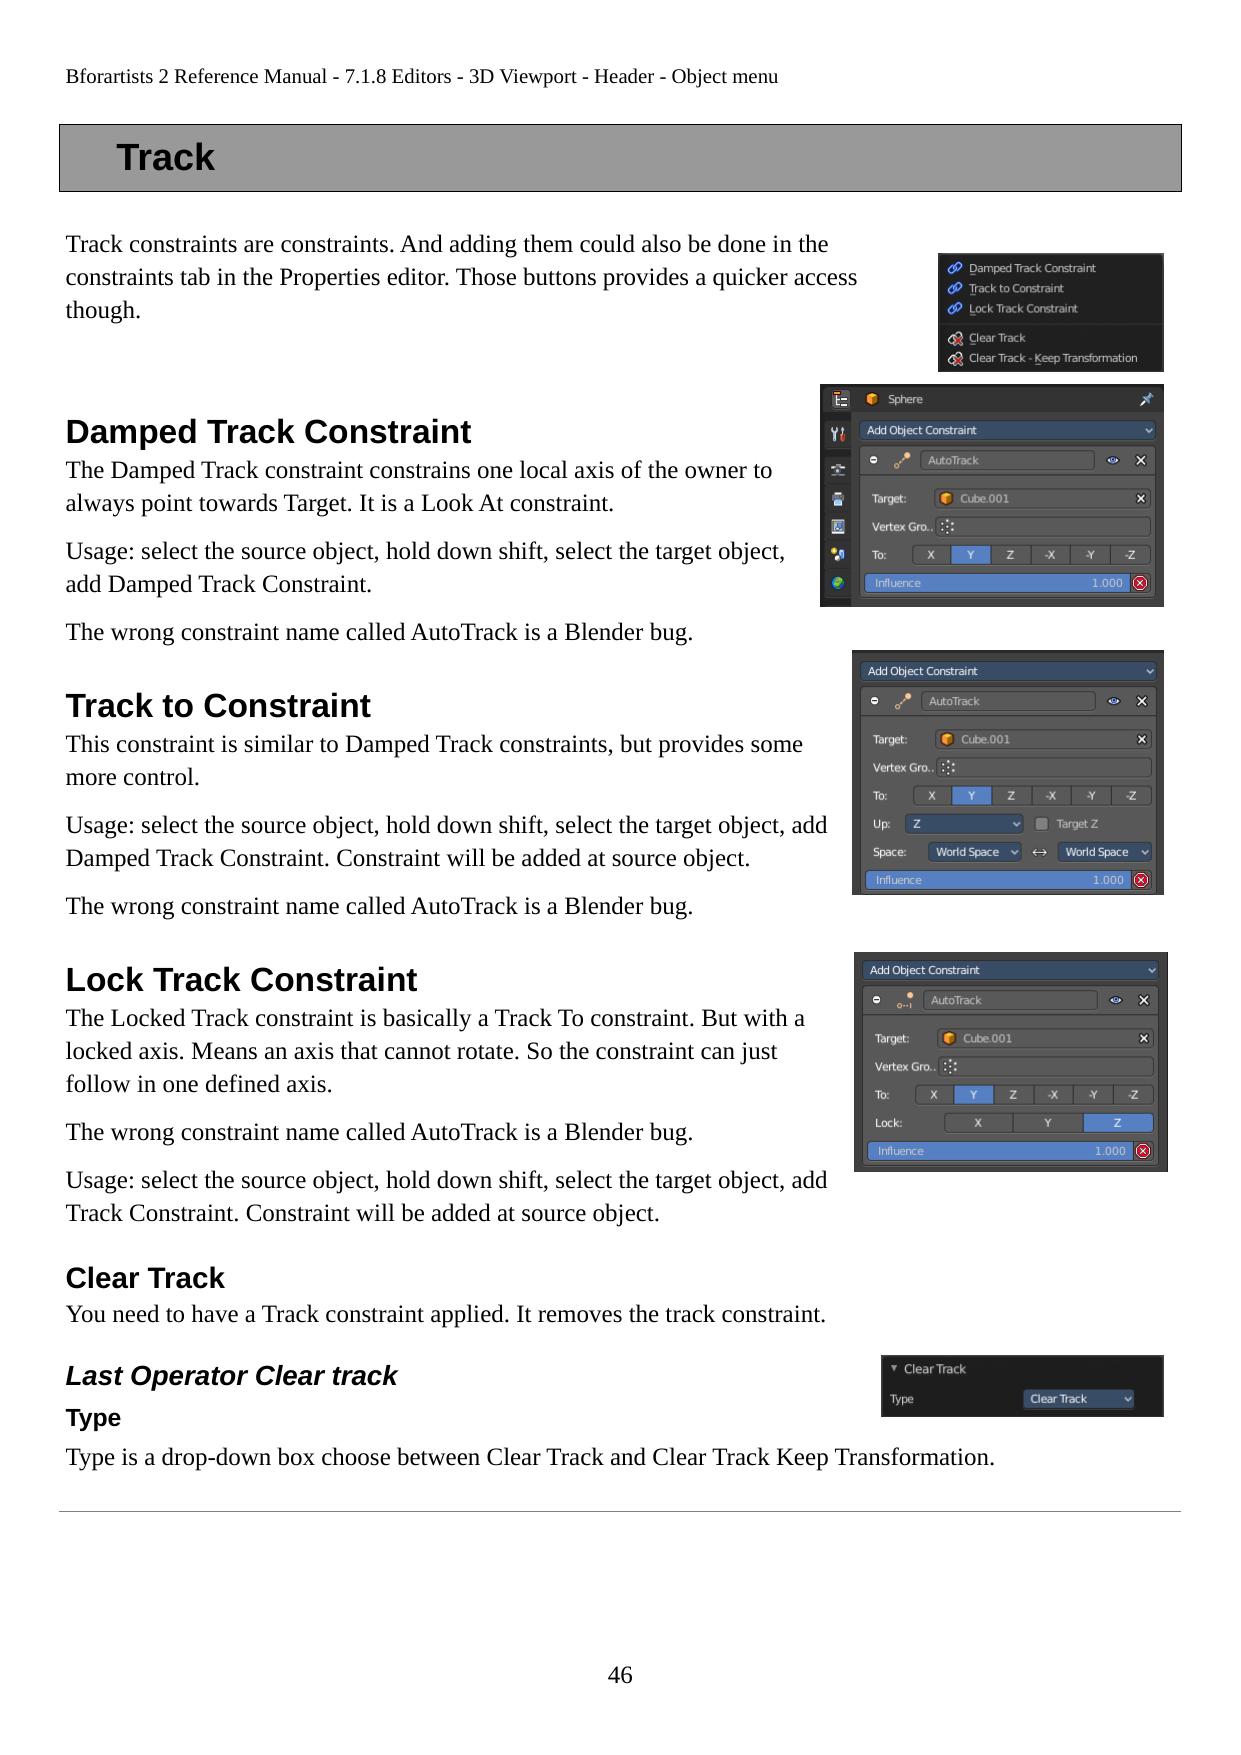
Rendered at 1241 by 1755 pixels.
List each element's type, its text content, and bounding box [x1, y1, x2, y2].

subtitle Damped Track Constraint [59, 407, 820, 450]
text The wrong constraint name called AutoTrack is a Blender bug. [59, 886, 1181, 920]
text The Locked Track constraint is basically a Track To constraint. But with a locked axis. Means an axis that cannot rotate. So the constraint can just follow in one defined axis. [59, 997, 854, 1098]
text Type is a drop-down box choose between Clear Track and Clear Track Keep Transformation. [59, 1437, 1181, 1477]
subtitle Clear Track [59, 1255, 1181, 1294]
text Usage: select the source object, hold down shift, select the target object, add Damped Track Constraint. [59, 531, 820, 598]
text The Damped Track constraint constrains one local axis of the owner to always point towards Target. It is a Look At constraint. [59, 450, 820, 517]
subtitle Lock Track Constraint [59, 954, 854, 997]
text Usage: select the source object, hold down shift, select the target object, add Track Constraint. Constraint will be added at source object. [59, 1159, 1181, 1227]
subtitle [1168, 954, 1181, 997]
text This constraint is similar to Damped Track constraints, but provides some more control. [59, 724, 852, 791]
subtitle Last Operator Clear track [59, 1354, 1181, 1391]
picture [881, 1355, 1164, 1417]
text You need to have a Track constraint applied. It removes the track constraint. [59, 1294, 1181, 1328]
table_header Track [60, 125, 1181, 191]
subtitle Track to Constraint [59, 681, 852, 724]
text The wrong constraint name called AutoTrack is a Blender bug. [59, 612, 1181, 646]
picture [854, 952, 1168, 1172]
text The wrong constraint name called AutoTrack is a Blender bug. [59, 1112, 854, 1146]
subtitle [1164, 407, 1181, 450]
subtitle [1164, 681, 1181, 724]
text Track constraints are constraints. And adding them could also be done in the constraints tab in the Properties editor. Those buttons provides a quicker access though. [59, 224, 1181, 324]
picture [938, 253, 1164, 372]
picture [820, 384, 1164, 607]
subtitle Type [59, 1397, 1181, 1431]
picture [852, 650, 1164, 895]
text Usage: select the source object, hold down shift, select the target object, add Damped Track Constraint. Constraint will be added at source object. [59, 805, 852, 872]
